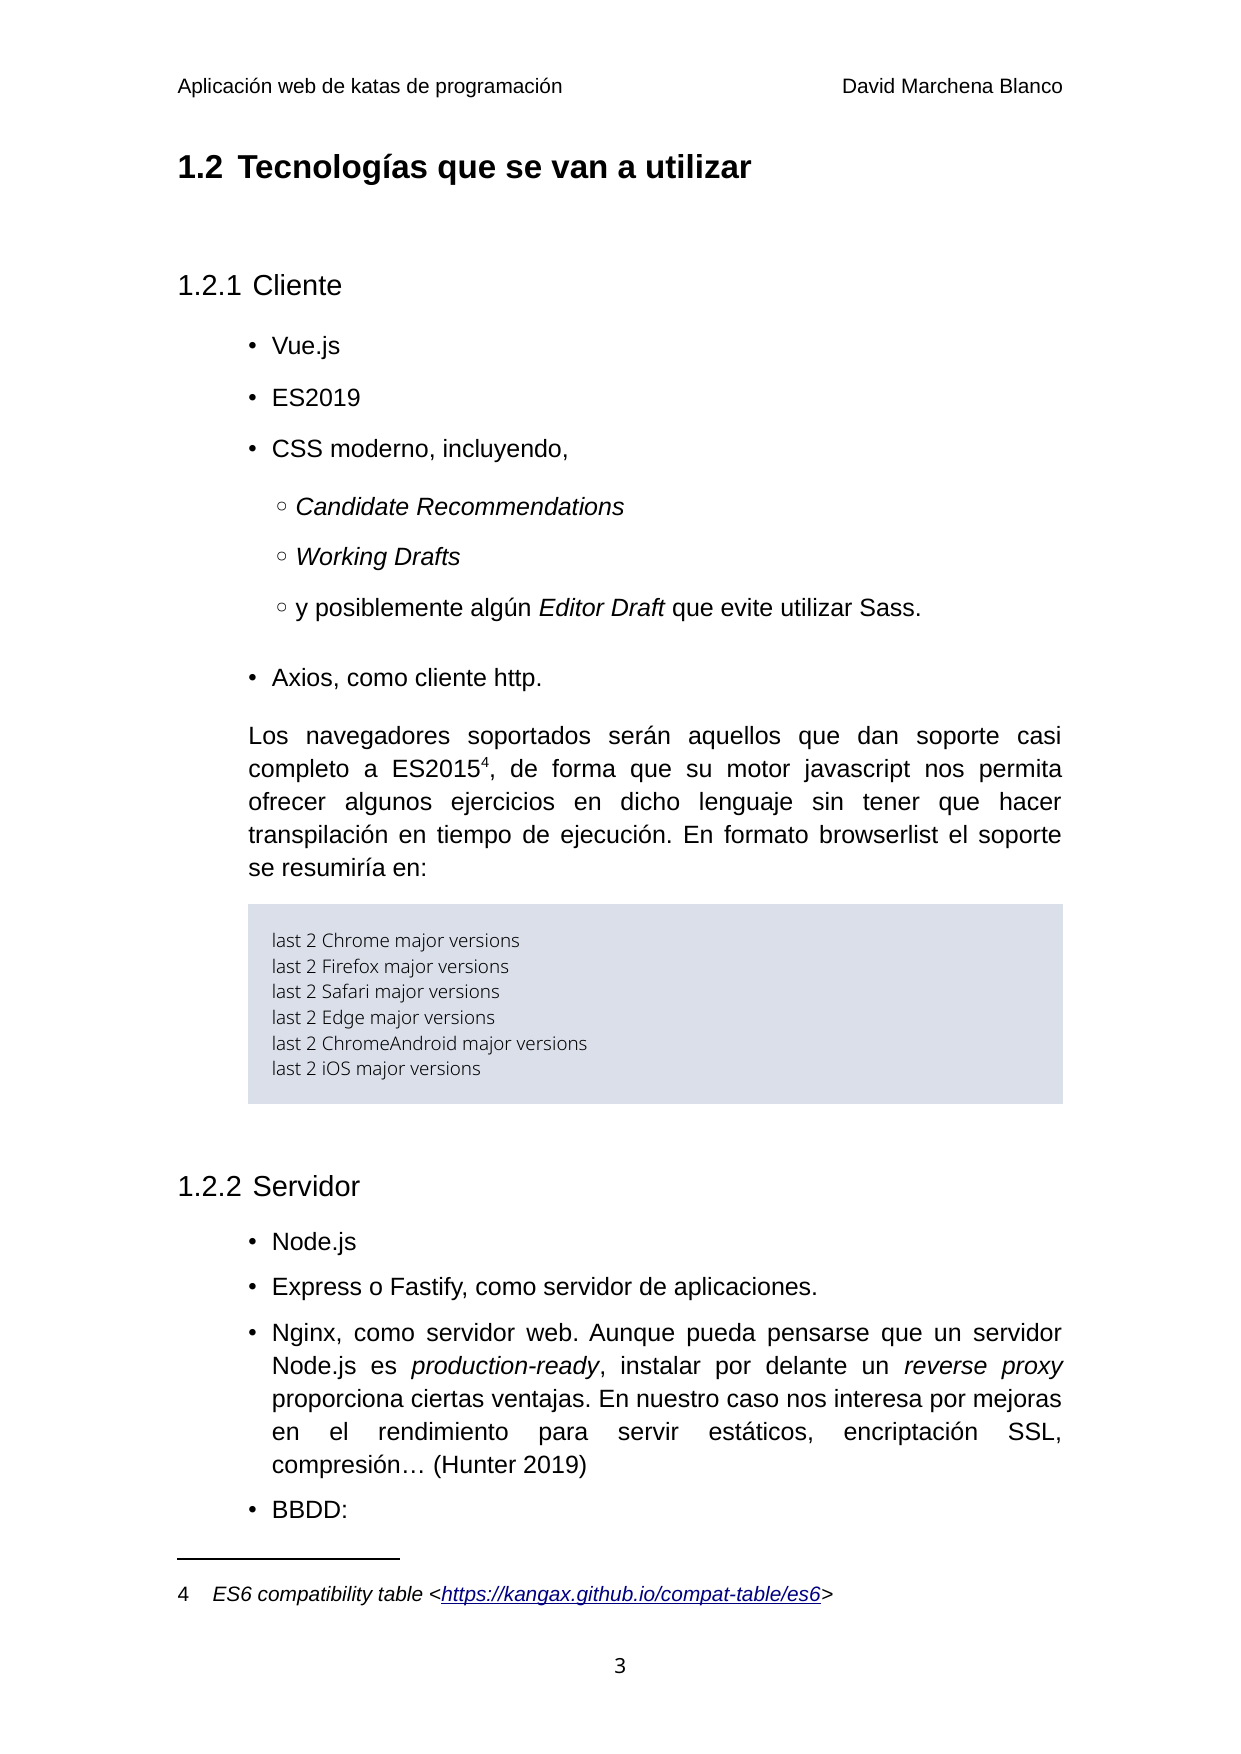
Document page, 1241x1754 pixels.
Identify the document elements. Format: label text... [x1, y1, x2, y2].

list Node.js [248, 1226, 1063, 1255]
list ES2019 [248, 383, 1063, 412]
text ES6 compatibility table <https://kangax.github.io/compat-table/es6> [177, 1582, 1063, 1606]
list Axios, como cliente http. [248, 663, 1063, 692]
text last 2 Edge major versions [248, 1004, 1063, 1030]
list BBDD: [248, 1495, 1063, 1536]
subtitle Servidor [177, 1169, 1063, 1203]
list y posiblemente algún Editor Draft que evite utilizar Sass. [272, 593, 1063, 634]
text Los navegadores soportados serán aquellos que dan soporte casi completo a ES2015, de forma que su motor javascript nos permita ofrecer algunos ejercicios en dicho lenguaje sin tener que hacer transpilación en tiempo de ejecución. En formato browserlist el soporte se resumiría en: [177, 721, 1063, 882]
list Candidate Recommendations [272, 492, 1063, 520]
text last 2 ChromeAndroid major versions [248, 1030, 1063, 1055]
text last 2 Chrome major versions [248, 904, 1063, 953]
text last 2 iOS major versions [248, 1055, 1063, 1104]
list CSS moderno, incluyendo, [248, 434, 1063, 475]
list Vue.js [248, 331, 1063, 360]
list Nginx, como servidor web. Aunque pueda pensarse que un servidor Node.js es production-ready, instalar por delante un reverse proxy proporciona ciertas ventajas. En nuestro caso nos interesa por mejoras en el rendimiento para servir estáticos, encriptación SSL, compresión… (Hunter 2019) [248, 1318, 1063, 1479]
text last 2 Firefox major versions [248, 953, 1063, 979]
subtitle Cliente [177, 268, 1063, 302]
text last 2 Safari major versions [248, 979, 1063, 1004]
list Working Drafts [272, 542, 1063, 571]
list Express o Fastify, como servidor de aplicaciones. [248, 1272, 1063, 1301]
subtitle Tecnologías que se van a utilizar [177, 148, 1063, 186]
